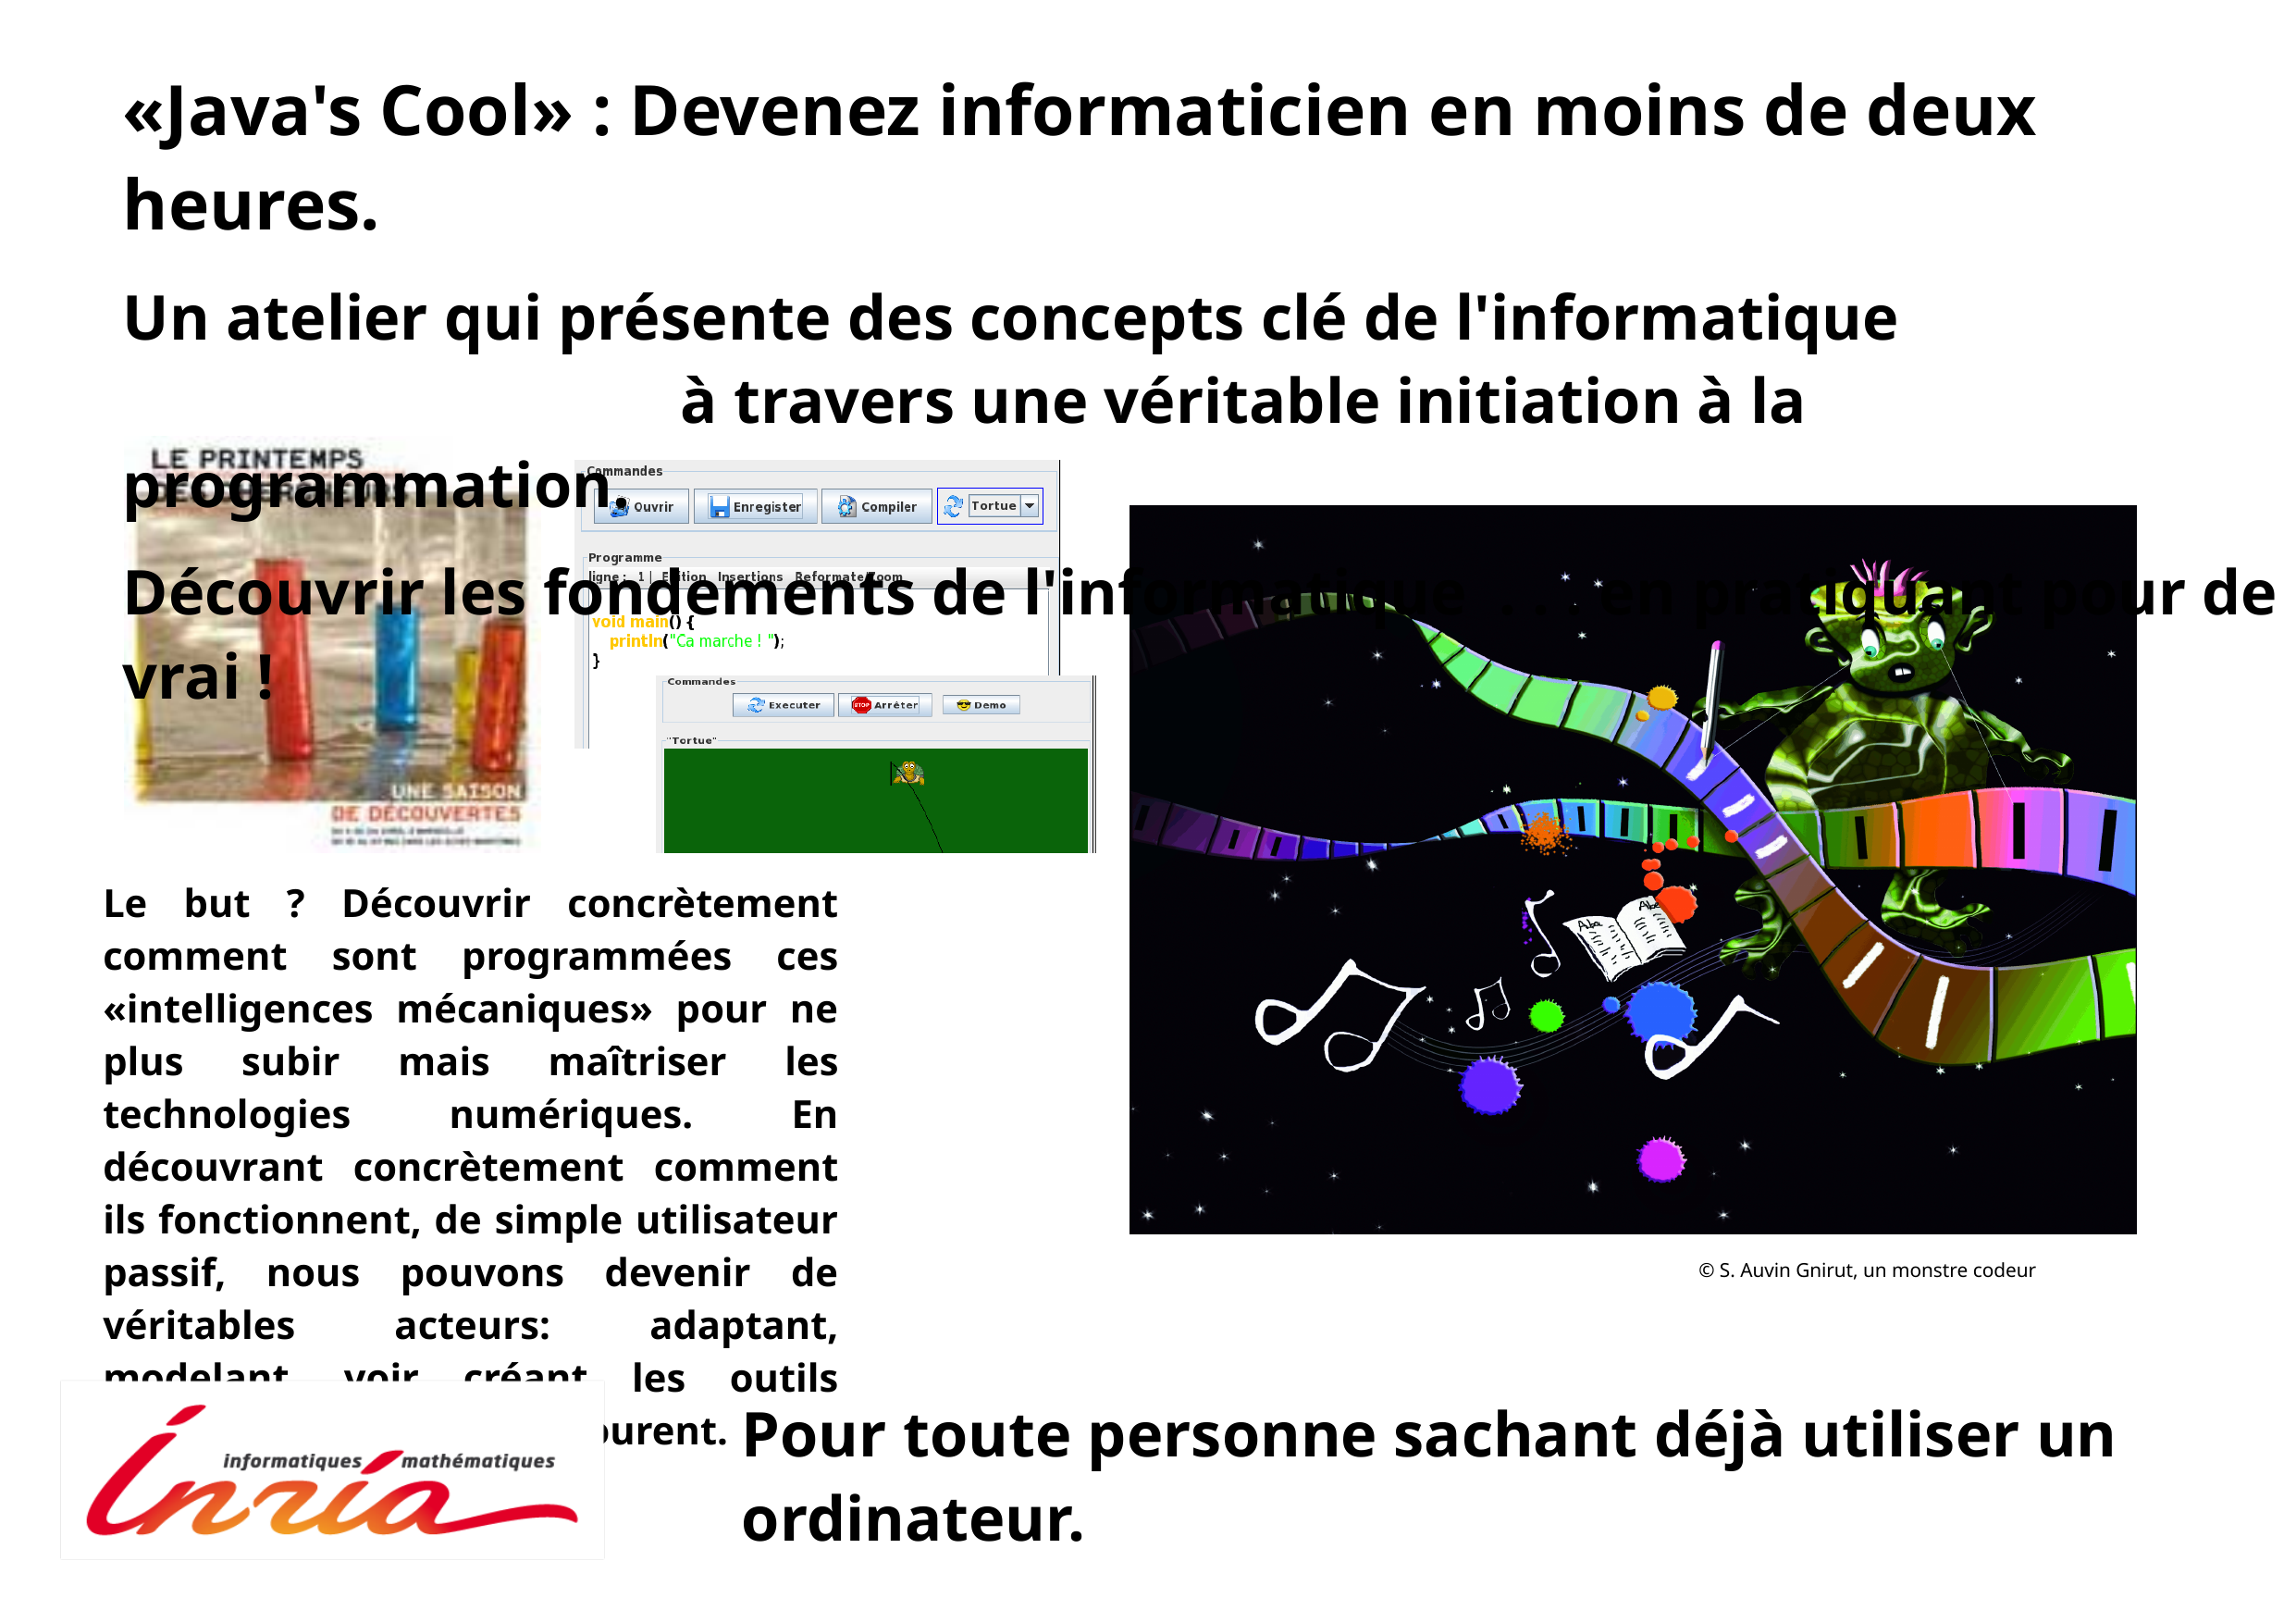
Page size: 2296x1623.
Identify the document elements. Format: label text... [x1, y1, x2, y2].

text_box © S. Auvin Gnirut, un monstre codeur [1685, 1249, 2191, 1305]
picture [578, 588, 592, 608]
picture [574, 506, 1096, 853]
text_box «Java's Cool» : Devenez informaticien en moins de deux heures. Un atelier qui présente des concepts clé de l'informatique à travers une véritable initiation à la programmation. Découvrir les fondements de l'informatique . . . en pratiquant pour de vrai ! [109, 55, 2295, 506]
picture [1129, 506, 2137, 1235]
picture [55, 1372, 611, 1565]
text_box Pour toute personne sachant déjà utiliser un ordinateur. [728, 1383, 2240, 1478]
text_box Le but ? Découvrir concrètement comment sont programmées ces «intelligences mécaniques» pour ne plus subir mais maîtriser les technologies numériques. En découvrant concrètement comment ils fonctionnent, de simple utilisateur passif, nous pouvons devenir de véritables acteurs: adaptant, modelant, voir créant les outils numériques qui nous entourent. [89, 869, 853, 1408]
picture [124, 506, 541, 853]
